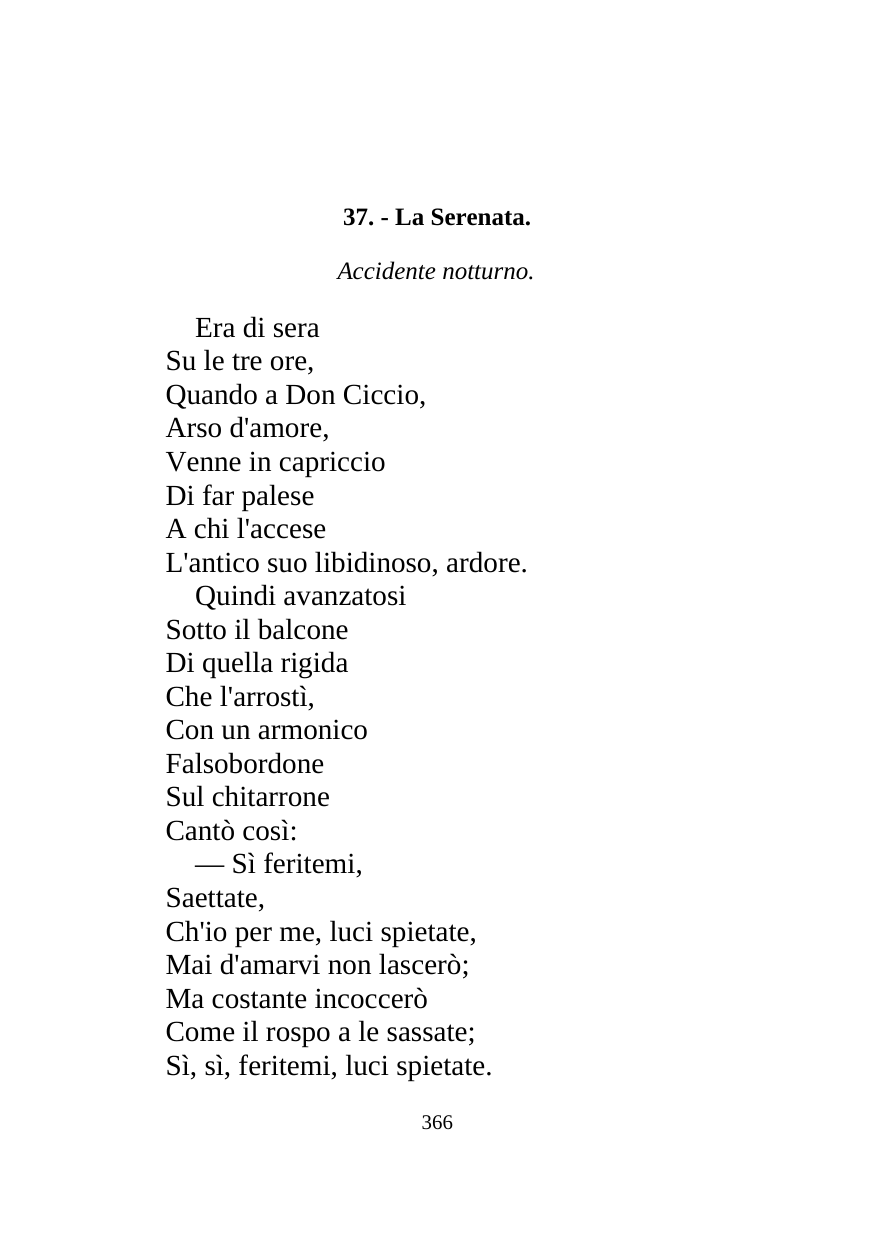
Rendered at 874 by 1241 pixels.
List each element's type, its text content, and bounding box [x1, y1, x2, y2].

text — Sì feritemi, Saettate, Ch'io per me, luci spietate, Mai d'amarvi non lascerò; Ma costante incoccerò Come il rospo a le sassate; Sì, sì, feritemi, luci spietate. [165, 847, 768, 1081]
text Era di sera Su le tre ore, Quando a Don Ciccio, Arso d'amore, Venne in capriccio Di far palese A chi l'accese L'antico suo libidinoso, ardore. [165, 310, 768, 578]
text 37. - La Serenata. [106, 202, 768, 231]
text Accidente notturno. [106, 256, 768, 285]
text Quindi avanzatosi Sotto il balcone Di quella rigida Che l'arrostì, Con un armonico Falsobordone Sul chitarrone Cantò così: [165, 578, 768, 847]
